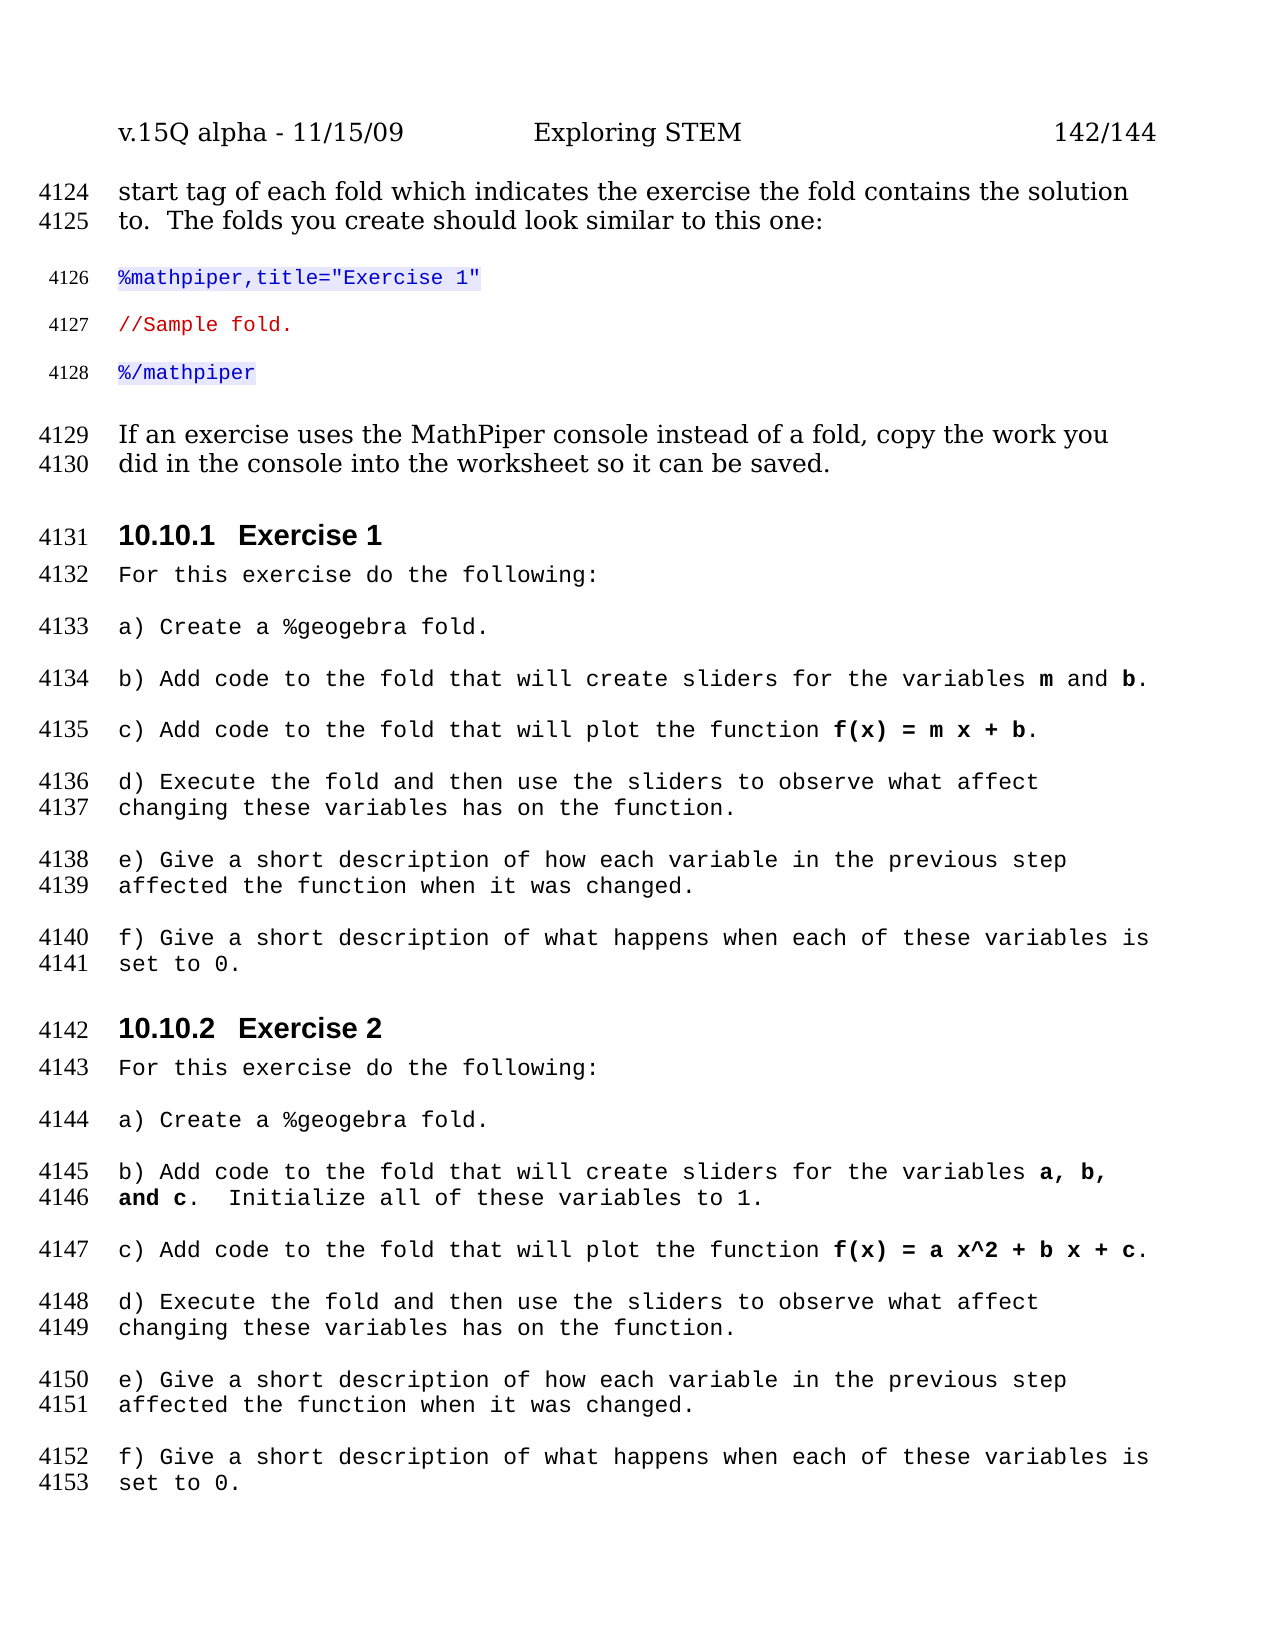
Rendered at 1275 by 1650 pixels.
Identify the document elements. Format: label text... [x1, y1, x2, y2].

text %/mathpiper [118, 362, 1157, 385]
text b) Add code to the fold that will create sliders for the variables m and b. [118, 667, 1157, 693]
subtitle Exercise 2 [118, 1011, 1157, 1045]
text c) Add code to the fold that will plot the function f(x) = m x + b. [118, 719, 1157, 745]
text a) Create a %geogebra fold. [118, 615, 1157, 641]
text For this exercise do the following: [118, 563, 1157, 589]
text %mathpiper,title="Exercise 1" [118, 267, 1157, 291]
text a) Create a %geogebra fold. [118, 1108, 1157, 1134]
text f) Give a short description of what happens when each of these variables is set to 0. [118, 926, 1157, 978]
text e) Give a short description of how each variable in the previous step affected the function when it was changed. [118, 848, 1157, 900]
text start tag of each fold which indicates the exercise the fold contains the solution to. The folds you create should look similar to this one: [118, 177, 1157, 235]
text c) Add code to the fold that will plot the function f(x) = a x^2 + b x + c. [118, 1238, 1157, 1264]
text For this exercise do the following: [118, 1057, 1157, 1083]
text b) Add code to the fold that will create sliders for the variables a, b, and c. Initialize all of these variables to 1. [118, 1160, 1157, 1212]
text d) Execute the fold and then use the sliders to observe what affect changing these variables has on the function. [118, 1290, 1157, 1342]
text d) Execute the fold and then use the sliders to observe what affect changing these variables has on the function. [118, 771, 1157, 822]
text f) Give a short description of what happens when each of these variables is set to 0. [118, 1446, 1157, 1498]
text If an exercise uses the MathPiper console instead of a fold, copy the work you did in the console into the worksheet so it can be saved. [118, 420, 1157, 478]
text //Sample fold. [118, 314, 1157, 338]
subtitle Exercise 1 [118, 518, 1157, 551]
text e) Give a short description of how each variable in the previous step affected the function when it was changed. [118, 1368, 1157, 1420]
